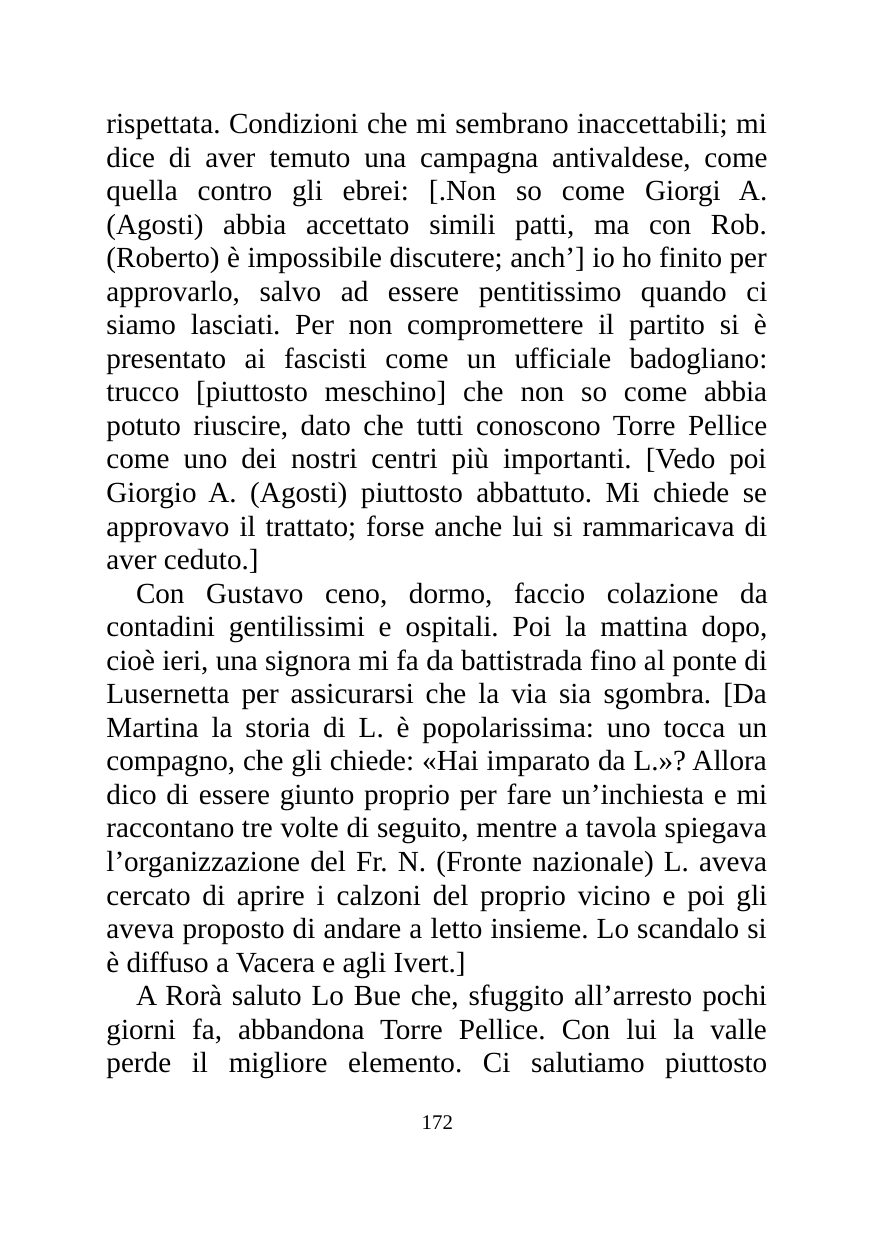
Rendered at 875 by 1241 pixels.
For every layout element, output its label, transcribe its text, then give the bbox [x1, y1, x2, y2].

text rispettata. Condizioni che mi sembrano inaccettabili; mi dice di aver temuto una campagna antivaldese, come quella contro gli ebrei: [.Non so come Giorgi A. (Agosti) abbia accettato simili patti, ma con Rob. (Roberto) è impossibile discutere; anch’] io ho finito per approvarlo, salvo ad essere pentitissimo quando ci siamo lasciati. Per non compromettere il partito si è presentato ai fascisti come un ufficiale badogliano: trucco [piuttosto meschino] che non so come abbia potuto riuscire, dato che tutti conoscono Torre Pellice come uno dei nostri centri più importanti. [Vedo poi Giorgio A. (Agosti) piuttosto abbattuto. Mi chiede se approvavo il trattato; forse anche lui si rammaricava di aver ceduto.] [106, 106, 768, 576]
text A Rorà saluto Lo Bue che, sfuggito all’arresto pochi giorni fa, abbandona Torre Pellice. Con lui la valle perde il migliore elemento. Ci salutiamo piuttosto [106, 978, 768, 1079]
text Con Gustavo ceno, dormo, faccio colazione da contadini gentilissimi e ospitali. Poi la mattina dopo, cioè ieri, una signora mi fa da battistrada fino al ponte di Lusernetta per assicurarsi che la via sia sgombra. [Da Martina la storia di L. è popolarissima: uno tocca un compagno, che gli chiede: «Hai imparato da L.»? Allora dico di essere giunto proprio per fare un’inchiesta e mi raccontano tre volte di seguito, mentre a tavola spiegava l’organizzazione del Fr. N. (Fronte nazionale) L. aveva cercato di aprire i calzoni del proprio vicino e poi gli aveva proposto di andare a letto insieme. Lo scandalo si è diffuso a Vacera e agli Ivert.] [106, 576, 768, 978]
